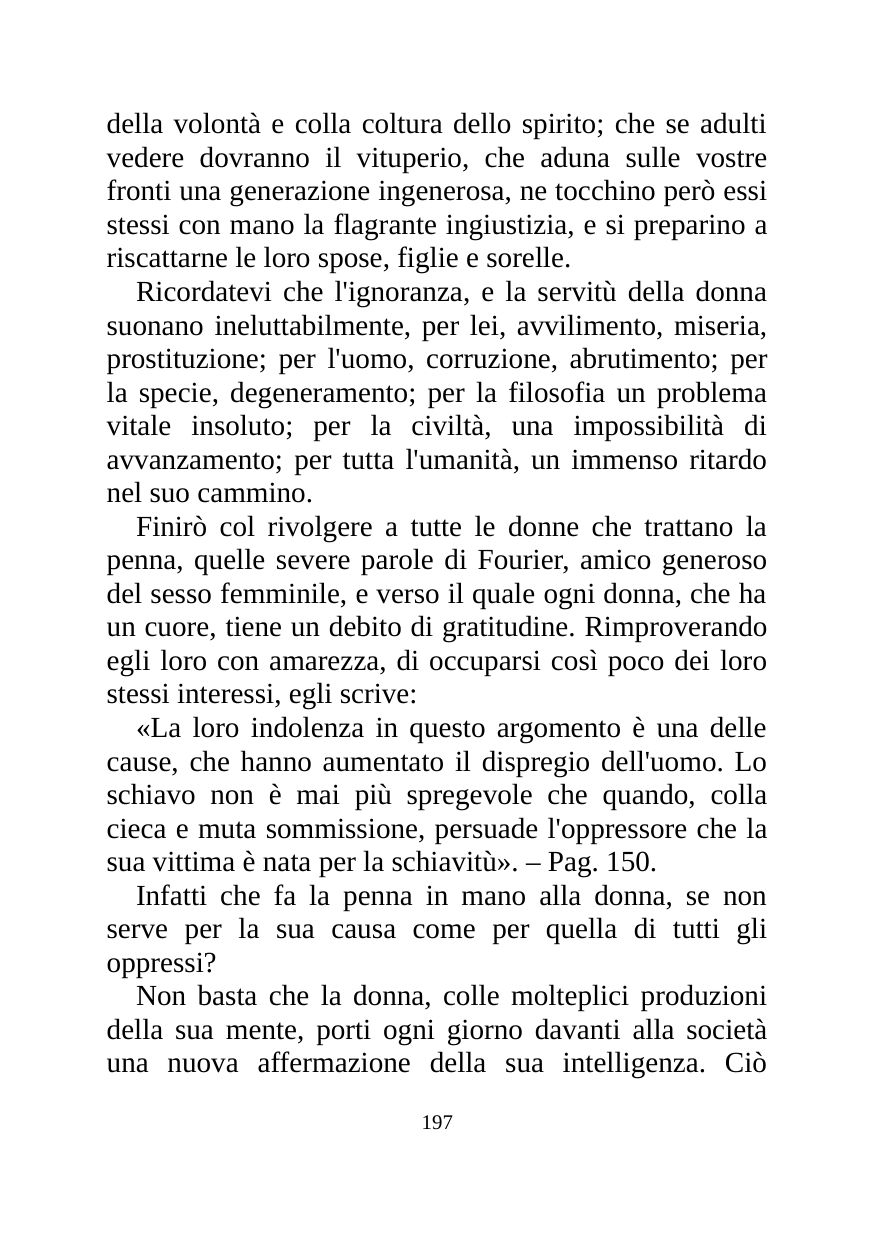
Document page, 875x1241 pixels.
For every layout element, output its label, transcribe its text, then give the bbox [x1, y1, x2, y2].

text Finirò col rivolgere a tutte le donne che trattano la penna, quelle severe parole di Fourier, amico generoso del sesso femminile, e verso il quale ogni donna, che ha un cuore, tiene un debito di gratitudine. Rimproverando egli loro con amarezza, di occuparsi così poco dei loro stessi interessi, egli scrive: [106, 509, 768, 710]
text Non basta che la donna, colle molteplici produzioni della sua mente, porti ogni giorno davanti alla società una nuova affermazione della sua intelligenza. Ciò [106, 978, 768, 1079]
text della volontà e colla coltura dello spirito; che se adulti vedere dovranno il vituperio, che aduna sulle vostre fronti una generazione ingenerosa, ne tocchino però essi stessi con mano la flagrante ingiustizia, e si preparino a riscattarne le loro spose, figlie e sorelle. [106, 106, 768, 274]
text Infatti che fa la penna in mano alla donna, se non serve per la sua causa come per quella di tutti gli oppressi? [106, 878, 768, 978]
text «La loro indolenza in questo argomento è una delle cause, che hanno aumentato il dispregio dell'uomo. Lo schiavo non è mai più spregevole che quando, colla cieca e muta sommissione, persuade l'oppressore che la sua vittima è nata per la schiavitù». – Pag. 150. [106, 710, 768, 878]
text Ricordatevi che l'ignoranza, e la servitù della donna suonano ineluttabilmente, per lei, avvilimento, miseria, prostituzione; per l'uomo, corruzione, abrutimento; per la specie, degeneramento; per la filosofia un problema vitale insoluto; per la civiltà, una impossibilità di avvanzamento; per tutta l'umanità, un immenso ritardo nel suo cammino. [106, 274, 768, 509]
